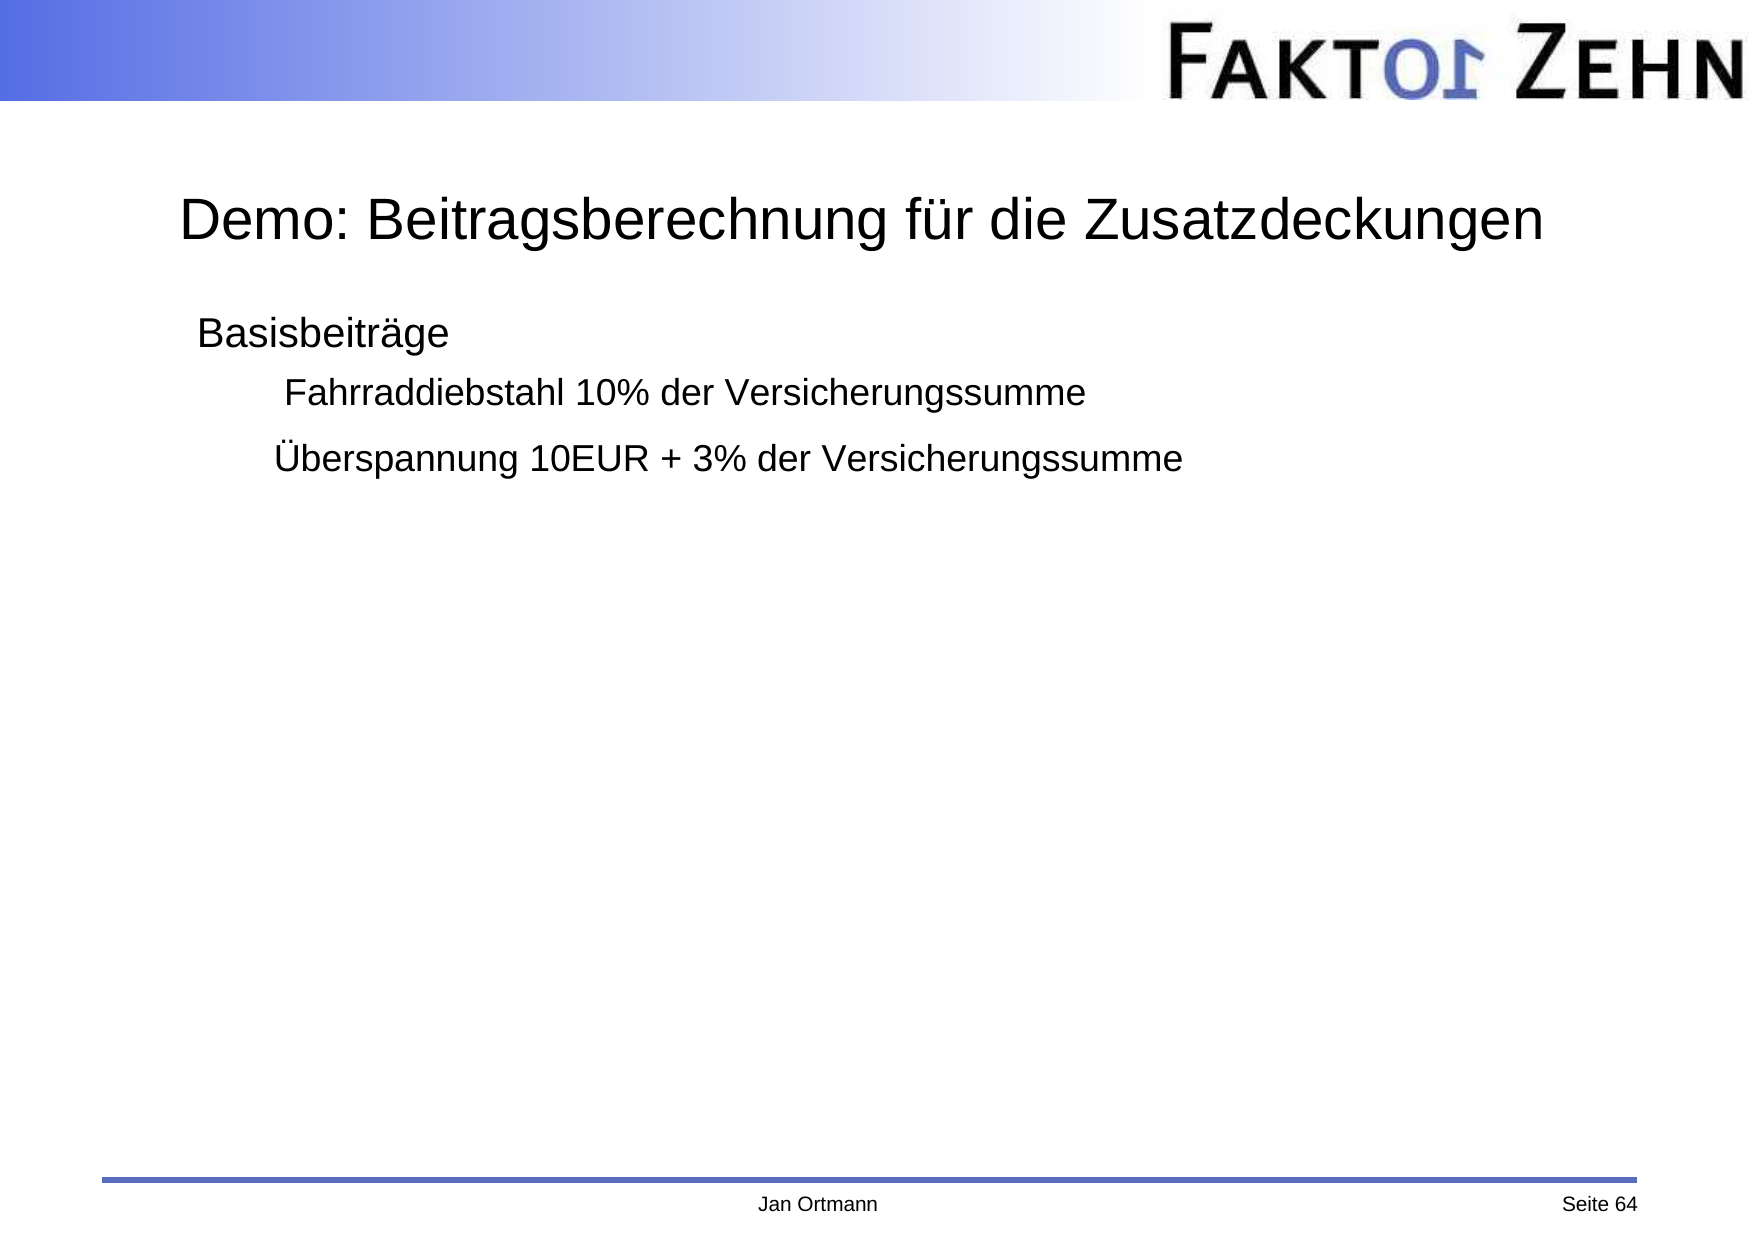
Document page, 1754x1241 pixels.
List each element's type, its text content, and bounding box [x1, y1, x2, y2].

title Demo: Beitragsberechnung für die Zusatzdeckungen [179, 142, 1576, 296]
list Basisbeiträge Fahrraddiebstahl 10% der Versicherungssumme Überspannung 10EUR + 3% der Versicherungssumme [179, 310, 1576, 1078]
picture [1162, 7, 1752, 100]
